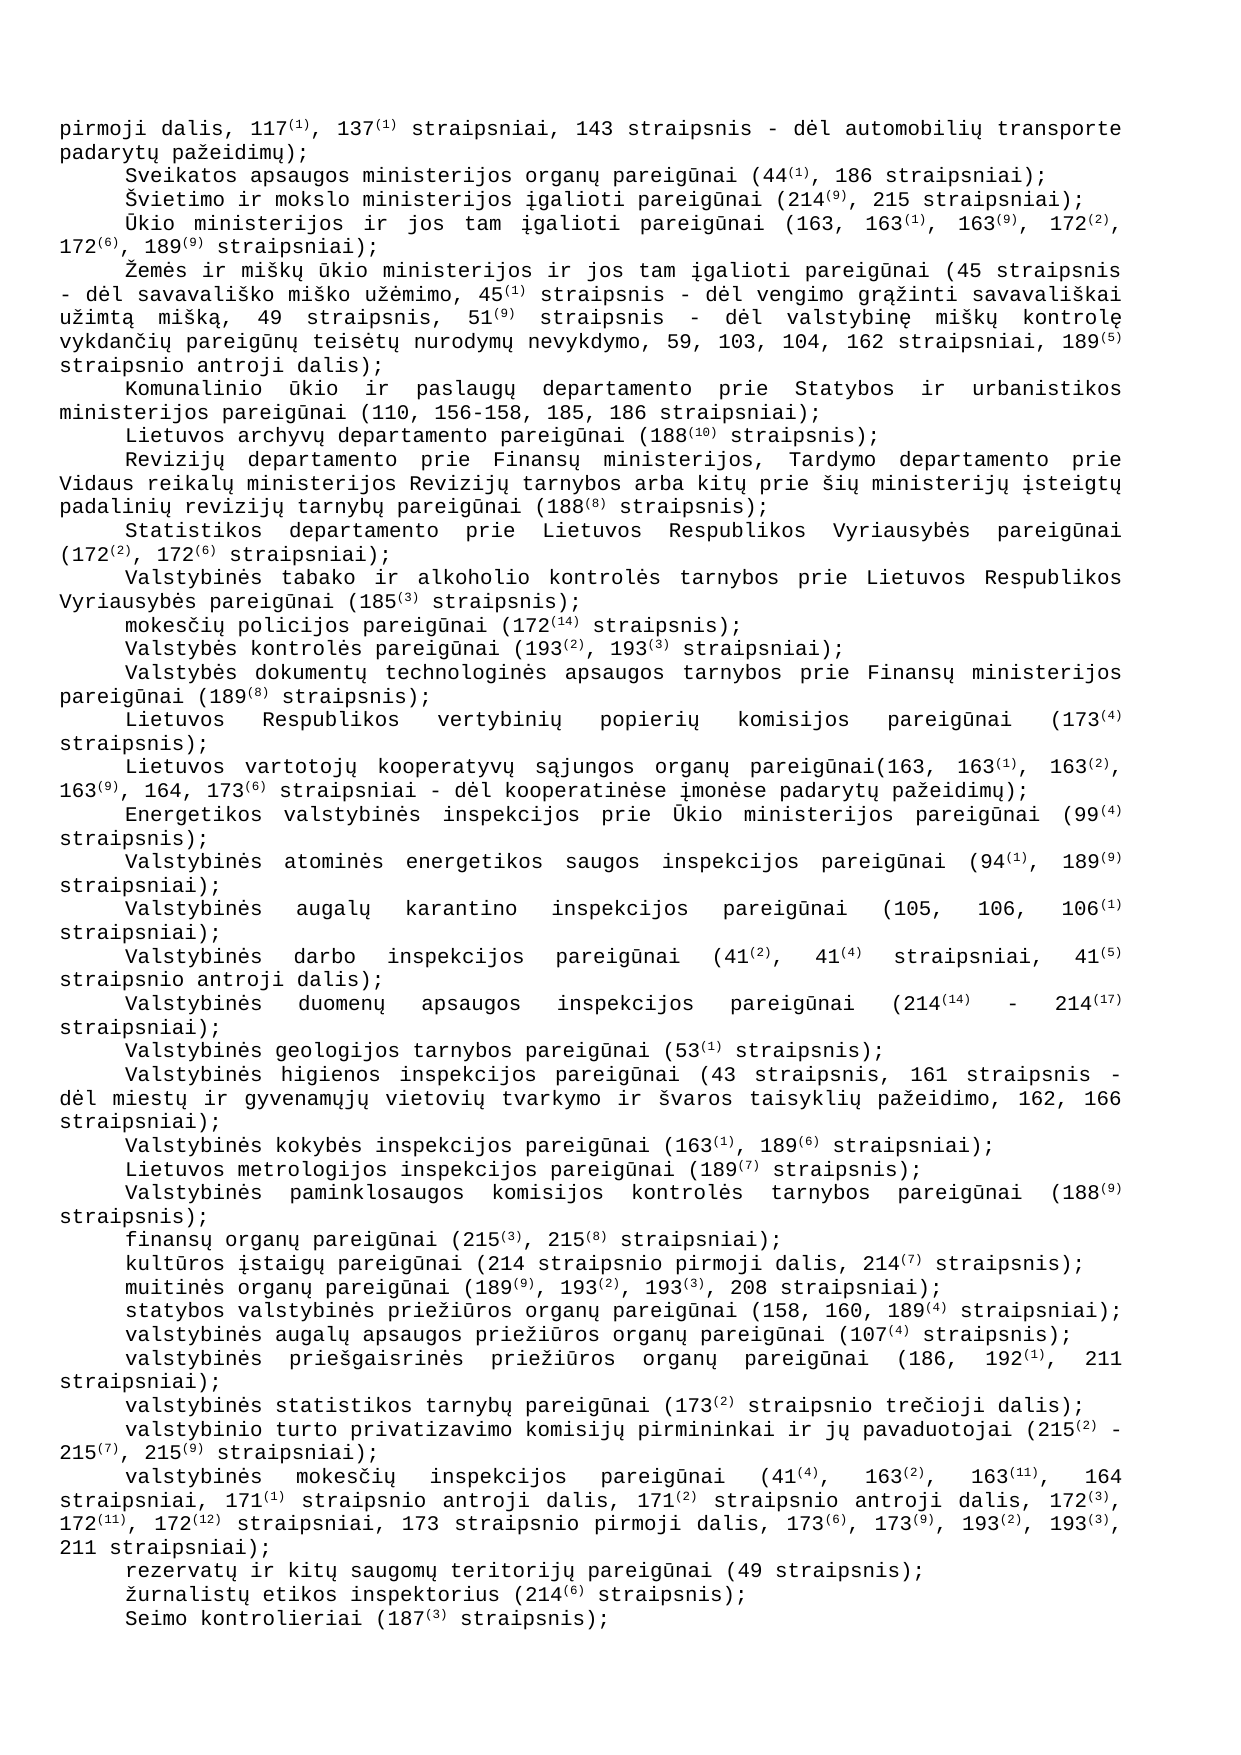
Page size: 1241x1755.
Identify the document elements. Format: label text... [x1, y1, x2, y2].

text Valstybinės paminklosaugos komisijos kontrolės tarnybos pareigūnai (188(9) straipsnis); [59, 1182, 1122, 1229]
text kultūros įstaigų pareigūnai (214 straipsnio pirmoji dalis, 214(7) straipsnis); [59, 1253, 1122, 1277]
text Energetikos valstybinės inspekcijos prie Ūkio ministerijos pareigūnai (99(4) straipsnis); [59, 804, 1122, 851]
text Statistikos departamento prie Lietuvos Respublikos Vyriausybės pareigūnai (172(2), 172(6) straipsniai); [59, 520, 1122, 567]
text žurnalistų etikos inspektorius (214(6) straipsnis); [59, 1584, 1122, 1608]
text muitinės organų pareigūnai (189(9), 193(2), 193(3), 208 straipsniai); [59, 1277, 1122, 1300]
text Valstybės dokumentų technologinės apsaugos tarnybos prie Finansų ministerijos pareigūnai (189(8) straipsnis); [59, 662, 1122, 709]
text Valstybinės augalų karantino inspekcijos pareigūnai (105, 106, 106(1) straipsniai); [59, 898, 1122, 946]
text Ūkio ministerijos ir jos tam įgalioti pareigūnai (163, 163(1), 163(9), 172(2), 172(6), 189(9) straipsniai); [59, 213, 1122, 260]
text Lietuvos archyvų departamento pareigūnai (188(10) straipsnis); [59, 426, 1122, 449]
text Revizijų departamento prie Finansų ministerijos, Tardymo departamento prie Vidaus reikalų ministerijos Revizijų tarnybos arba kitų prie šių ministerijų įsteigtų padalinių revizijų tarnybų pareigūnai (188(8) straipsnis); [59, 449, 1122, 520]
text valstybinės mokesčių inspekcijos pareigūnai (41(4), 163(2), 163(11), 164 straipsniai, 171(1) straipsnio antroji dalis, 171(2) straipsnio antroji dalis, 172(3), 172(11), 172(12) straipsniai, 173 straipsnio pirmoji dalis, 173(6), 173(9), 193(2), 193(3), 211 straipsniai); [59, 1466, 1122, 1561]
text rezervatų ir kitų saugomų teritorijų pareigūnai (49 straipsnis); [59, 1561, 1122, 1584]
text Švietimo ir mokslo ministerijos įgalioti pareigūnai (214(9), 215 straipsniai); [59, 189, 1122, 213]
text valstybinės augalų apsaugos priežiūros organų pareigūnai (107(4) straipsnis); [59, 1324, 1122, 1348]
text Valstybės kontrolės pareigūnai (193(2), 193(3) straipsniai); [59, 638, 1122, 662]
text pirmoji dalis, 117(1), 137(1) straipsniai, 143 straipsnis - dėl automobilių transporte padarytų pažeidimų); [59, 118, 1122, 165]
text Seimo kontrolieriai (187(3) straipsnis); [59, 1608, 1122, 1631]
text Lietuvos vartotojų kooperatyvų sąjungos organų pareigūnai(163, 163(1), 163(2), 163(9), 164, 173(6) straipsniai - dėl kooperatinėse įmonėse padarytų pažeidimų); [59, 757, 1122, 804]
text Sveikatos apsaugos ministerijos organų pareigūnai (44(1), 186 straipsniai); [59, 165, 1122, 189]
text statybos valstybinės priežiūros organų pareigūnai (158, 160, 189(4) straipsniai); [59, 1300, 1122, 1324]
text Valstybinės duomenų apsaugos inspekcijos pareigūnai (214(14) - 214(17) straipsniai); [59, 993, 1122, 1040]
text mokesčių policijos pareigūnai (172(14) straipsnis); [59, 615, 1122, 638]
text Lietuvos Respublikos vertybinių popierių komisijos pareigūnai (173(4) straipsnis); [59, 709, 1122, 757]
text finansų organų pareigūnai (215(3), 215(8) straipsniai); [59, 1229, 1122, 1253]
text Valstybinės kokybės inspekcijos pareigūnai (163(1), 189(6) straipsniai); [59, 1135, 1122, 1158]
text Valstybinės higienos inspekcijos pareigūnai (43 straipsnis, 161 straipsnis - dėl miestų ir gyvenamųjų vietovių tvarkymo ir švaros taisyklių pažeidimo, 162, 166 straipsniai); [59, 1064, 1122, 1135]
text Valstybinės tabako ir alkoholio kontrolės tarnybos prie Lietuvos Respublikos Vyriausybės pareigūnai (185(3) straipsnis); [59, 567, 1122, 615]
text valstybinės statistikos tarnybų pareigūnai (173(2) straipsnio trečioji dalis); [59, 1395, 1122, 1419]
text Valstybinės geologijos tarnybos pareigūnai (53(1) straipsnis); [59, 1040, 1122, 1064]
text Valstybinės atominės energetikos saugos inspekcijos pareigūnai (94(1), 189(9) straipsniai); [59, 851, 1122, 898]
text Valstybinės darbo inspekcijos pareigūnai (41(2), 41(4) straipsniai, 41(5) straipsnio antroji dalis); [59, 946, 1122, 993]
text valstybinės priešgaisrinės priežiūros organų pareigūnai (186, 192(1), 211 straipsniai); [59, 1348, 1122, 1395]
text Žemės ir miškų ūkio ministerijos ir jos tam įgalioti pareigūnai (45 straipsnis - dėl savavališko miško užėmimo, 45(1) straipsnis - dėl vengimo grąžinti savavališkai užimtą mišką, 49 straipsnis, 51(9) straipsnis - dėl valstybinę miškų kontrolę vykdančių pareigūnų teisėtų nurodymų nevykdymo, 59, 103, 104, 162 straipsniai, 189(5) straipsnio antroji dalis); [59, 260, 1122, 378]
text Komunalinio ūkio ir paslaugų departamento prie Statybos ir urbanistikos ministerijos pareigūnai (110, 156-158, 185, 186 straipsniai); [59, 378, 1122, 426]
text Lietuvos metrologijos inspekcijos pareigūnai (189(7) straipsnis); [59, 1158, 1122, 1182]
text valstybinio turto privatizavimo komisijų pirmininkai ir jų pavaduotojai (215(2) - 215(7), 215(9) straipsniai); [59, 1419, 1122, 1466]
